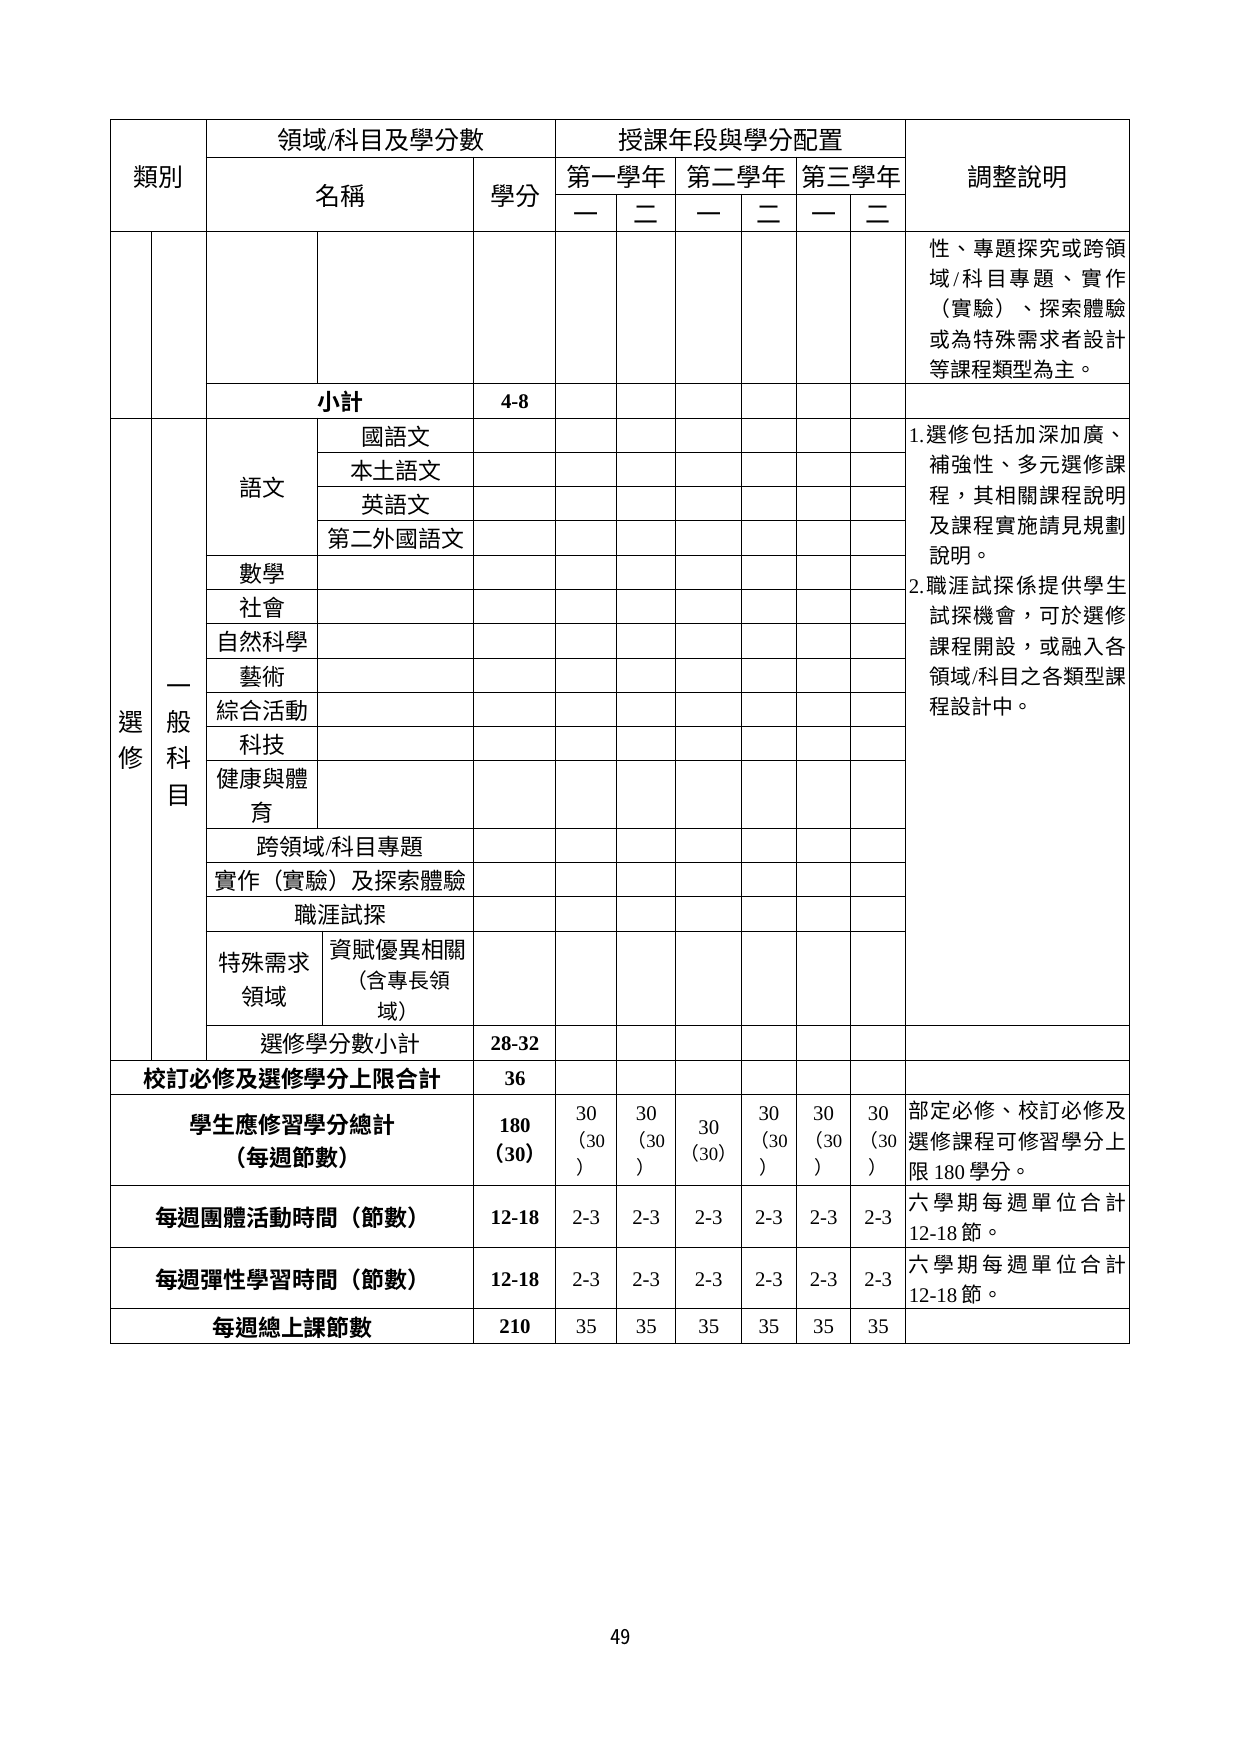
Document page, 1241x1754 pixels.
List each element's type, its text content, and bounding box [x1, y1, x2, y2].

table_cell [742, 1061, 796, 1094]
table_cell [676, 521, 741, 554]
table_cell [742, 932, 796, 1025]
table_cell [851, 624, 905, 657]
table_cell [676, 863, 741, 896]
table_cell 六學期每週單位合計12-18節。 [906, 1186, 1129, 1247]
table_cell [474, 693, 555, 726]
table_cell [797, 487, 850, 520]
table_cell 2-3 [676, 1186, 741, 1247]
table_cell 實作（實驗）及探索體驗 [207, 863, 473, 896]
table_cell [742, 453, 796, 486]
table_cell [742, 1026, 796, 1059]
table_cell 一 [556, 195, 616, 231]
table_cell [742, 624, 796, 657]
table_cell 35 [676, 1309, 741, 1343]
table_cell [851, 384, 905, 417]
table_cell [318, 761, 473, 828]
table_cell [797, 232, 850, 383]
table_cell [742, 829, 796, 862]
table_cell 選修 [111, 419, 151, 1059]
table_cell [617, 693, 675, 726]
table_cell [617, 829, 675, 862]
table_cell 2-3 [617, 1186, 675, 1247]
table_cell 每週總上課節數 [111, 1309, 473, 1343]
table_cell 小計 [207, 384, 473, 417]
table_cell 2-3 [851, 1248, 905, 1308]
table_cell [556, 761, 616, 828]
table_cell [474, 624, 555, 657]
table_cell [797, 384, 850, 417]
table_cell [617, 590, 675, 623]
table_header 類別 [111, 120, 206, 231]
table_header 授課年段與學分配置 [556, 120, 905, 157]
table_cell [556, 624, 616, 657]
table_cell [851, 897, 905, 931]
table_cell 第三學年 [797, 158, 905, 194]
table_cell 2-3 [676, 1248, 741, 1308]
table_cell 35 [797, 1309, 850, 1343]
table_cell [556, 863, 616, 896]
table_cell [617, 727, 675, 760]
table_cell 35 [617, 1309, 675, 1343]
table_cell 30 （30） [742, 1095, 796, 1185]
table_cell 12-18 [474, 1186, 555, 1247]
table_cell [851, 232, 905, 383]
table_cell [676, 932, 741, 1025]
table_cell [617, 659, 675, 692]
table_cell [676, 659, 741, 692]
table_cell 社會 [207, 590, 317, 623]
table_cell [797, 693, 850, 726]
table_cell [556, 693, 616, 726]
table_cell [556, 897, 616, 931]
table_cell 資賦優異相關（含專長領域） [323, 932, 473, 1025]
table_cell 12-18 [474, 1248, 555, 1308]
table_cell 35 [742, 1309, 796, 1343]
table_cell [617, 761, 675, 828]
table_cell [556, 521, 616, 554]
table_cell [474, 897, 555, 931]
table_cell [851, 487, 905, 520]
table_cell 2-3 [797, 1248, 850, 1308]
table_cell 二 [851, 195, 905, 231]
table_cell 語文 [207, 419, 317, 554]
table_cell 第一學年 [556, 158, 675, 194]
table_cell [797, 419, 850, 452]
table_cell [474, 829, 555, 862]
table_cell [742, 232, 796, 383]
table_cell [742, 863, 796, 896]
table_cell [111, 232, 151, 417]
table_cell [797, 761, 850, 828]
table_cell [797, 659, 850, 692]
table_cell [851, 829, 905, 862]
table_cell 數學 [207, 556, 317, 589]
table_cell 學生應修習學分總計 （每週節數） [111, 1095, 473, 1185]
table_cell [851, 1061, 905, 1094]
table_cell 一般科目 [152, 419, 206, 1059]
table_cell [742, 556, 796, 589]
table_cell [742, 761, 796, 828]
table_cell 2-3 [556, 1248, 616, 1308]
table_cell [676, 384, 741, 417]
table_cell [152, 232, 206, 417]
table_cell 30 （30） [851, 1095, 905, 1185]
table_cell [474, 419, 555, 452]
table_cell 2-3 [742, 1248, 796, 1308]
table_cell 健康與體育 [207, 761, 317, 828]
table_cell [676, 897, 741, 931]
table_header 領域/科目及學分數 [207, 120, 555, 157]
table_cell [797, 829, 850, 862]
table_cell [617, 556, 675, 589]
table_cell 35 [851, 1309, 905, 1343]
table_cell [474, 727, 555, 760]
table_cell [676, 727, 741, 760]
table_cell [797, 521, 850, 554]
table_cell [797, 1061, 850, 1094]
table_cell [676, 453, 741, 486]
table_cell [318, 232, 473, 383]
table_cell 第二學年 [676, 158, 796, 194]
table_cell 二 [617, 195, 675, 231]
table_cell [617, 521, 675, 554]
table_cell [556, 1026, 616, 1059]
table_cell [318, 624, 473, 657]
table_cell [676, 761, 741, 828]
table_cell [906, 1026, 1129, 1059]
table_cell 職涯試探 [207, 897, 473, 931]
table_cell [676, 419, 741, 452]
table_cell [474, 521, 555, 554]
table_cell [742, 487, 796, 520]
table_cell [318, 693, 473, 726]
table_cell [797, 897, 850, 931]
table_cell 國語文 [318, 419, 473, 452]
table_cell [742, 897, 796, 931]
table_cell [851, 693, 905, 726]
table_cell [676, 693, 741, 726]
table_cell [617, 384, 675, 417]
table_cell [851, 932, 905, 1025]
table_cell [556, 829, 616, 862]
table_cell [797, 863, 850, 896]
table_cell [851, 419, 905, 452]
table_cell [556, 453, 616, 486]
table_cell [851, 727, 905, 760]
table_cell [556, 487, 616, 520]
table_cell [676, 624, 741, 657]
table_cell [474, 761, 555, 828]
table_cell [556, 590, 616, 623]
table_cell [797, 590, 850, 623]
table_cell [556, 556, 616, 589]
table_cell 4-8 [474, 384, 555, 417]
table_cell [556, 232, 616, 383]
table_cell [851, 863, 905, 896]
table_cell 學分 [474, 158, 555, 231]
table_cell [742, 693, 796, 726]
table_cell [474, 590, 555, 623]
table_cell [556, 1061, 616, 1094]
table_cell 第二外國語文 [318, 521, 473, 554]
table_cell [556, 932, 616, 1025]
table_cell [617, 419, 675, 452]
table_cell [742, 659, 796, 692]
table_cell 30 （30） [676, 1095, 741, 1185]
table_cell [742, 521, 796, 554]
table_cell [906, 384, 1129, 417]
table_cell 1.選修包括加深加廣、補強性、多元選修課程，其相關課程說明及課程實施請見規劃說明。 2.職涯試探係提供學生試探機會，可於選修課程開設，或融入各領域/科目之各類型課程設計中。 [906, 419, 1129, 1025]
table_cell [617, 1026, 675, 1059]
table_cell [617, 897, 675, 931]
table_cell [474, 453, 555, 486]
table_cell [318, 727, 473, 760]
table_cell [318, 590, 473, 623]
table_cell 2-3 [617, 1248, 675, 1308]
table_header 調整說明 [906, 120, 1129, 231]
table_cell 部定必修、校訂必修及選修課程可修習學分上限180學分。 [906, 1095, 1129, 1185]
table_cell 每週團體活動時間（節數） [111, 1186, 473, 1247]
table_cell [742, 590, 796, 623]
table_cell [851, 521, 905, 554]
table_cell [797, 727, 850, 760]
table_cell [676, 1026, 741, 1059]
table_cell 每週彈性學習時間（節數） [111, 1248, 473, 1308]
table_cell [617, 232, 675, 383]
table_cell [851, 556, 905, 589]
table_cell 一 [797, 195, 850, 231]
table_cell 科技 [207, 727, 317, 760]
table_cell [617, 453, 675, 486]
table_cell [617, 624, 675, 657]
table_cell 性、專題探究或跨領域/科目專題、實作（實驗）、探索體驗或為特殊需求者設計等課程類型為主。 [906, 232, 1129, 383]
table_cell 一 [676, 195, 741, 231]
table_cell [318, 556, 473, 589]
table_cell 選修學分數小計 [207, 1026, 473, 1059]
table_cell [474, 932, 555, 1025]
table_cell [676, 232, 741, 383]
table_cell [851, 1026, 905, 1059]
table_cell [797, 624, 850, 657]
table_cell [676, 1061, 741, 1094]
table_cell [851, 761, 905, 828]
table_cell [797, 556, 850, 589]
table_cell [797, 1026, 850, 1059]
table_cell [207, 232, 317, 383]
table_cell 特殊需求領域 [207, 932, 322, 1025]
table_cell [851, 590, 905, 623]
table_cell [676, 487, 741, 520]
table_cell 名稱 [207, 158, 473, 231]
table_cell 2-3 [851, 1186, 905, 1247]
table_cell [617, 863, 675, 896]
table_cell 跨領域/科目專題 [207, 829, 473, 862]
table_cell 自然科學 [207, 624, 317, 657]
table_cell [556, 659, 616, 692]
table_cell 36 [474, 1061, 555, 1094]
table_cell 2-3 [797, 1186, 850, 1247]
table_cell [797, 453, 850, 486]
table_cell 綜合活動 [207, 693, 317, 726]
table_cell [474, 487, 555, 520]
table_cell 30 （30） [556, 1095, 616, 1185]
table_cell [742, 384, 796, 417]
table_cell [617, 1061, 675, 1094]
table_cell 30 （30） [797, 1095, 850, 1185]
table_cell [474, 556, 555, 589]
table_cell [851, 453, 905, 486]
table_cell 210 [474, 1309, 555, 1343]
table_cell 二 [742, 195, 796, 231]
table_cell 180 （30） [474, 1095, 555, 1185]
table_cell 2-3 [556, 1186, 616, 1247]
table_cell [906, 1309, 1129, 1343]
table_cell [617, 932, 675, 1025]
table_cell [797, 932, 850, 1025]
table_cell [906, 1061, 1129, 1094]
table_cell 校訂必修及選修學分上限合計 [111, 1061, 473, 1094]
table_cell [742, 727, 796, 760]
table_cell 30 （30） [617, 1095, 675, 1185]
table_cell [676, 556, 741, 589]
table_cell 35 [556, 1309, 616, 1343]
table_cell 藝術 [207, 659, 317, 692]
table_cell [474, 232, 555, 383]
table_cell [851, 659, 905, 692]
table_cell [742, 419, 796, 452]
table_cell 28-32 [474, 1026, 555, 1059]
table_cell 2-3 [742, 1186, 796, 1247]
table_cell [556, 419, 616, 452]
table_cell [556, 384, 616, 417]
table_cell 英語文 [318, 487, 473, 520]
table_cell [676, 590, 741, 623]
table_cell 本土語文 [318, 453, 473, 486]
table_cell [617, 487, 675, 520]
table_cell [676, 829, 741, 862]
table_cell [474, 863, 555, 896]
table_cell [556, 727, 616, 760]
table_cell 六學期每週單位合計12-18節。 [906, 1248, 1129, 1308]
table_cell [474, 659, 555, 692]
table_cell [318, 659, 473, 692]
